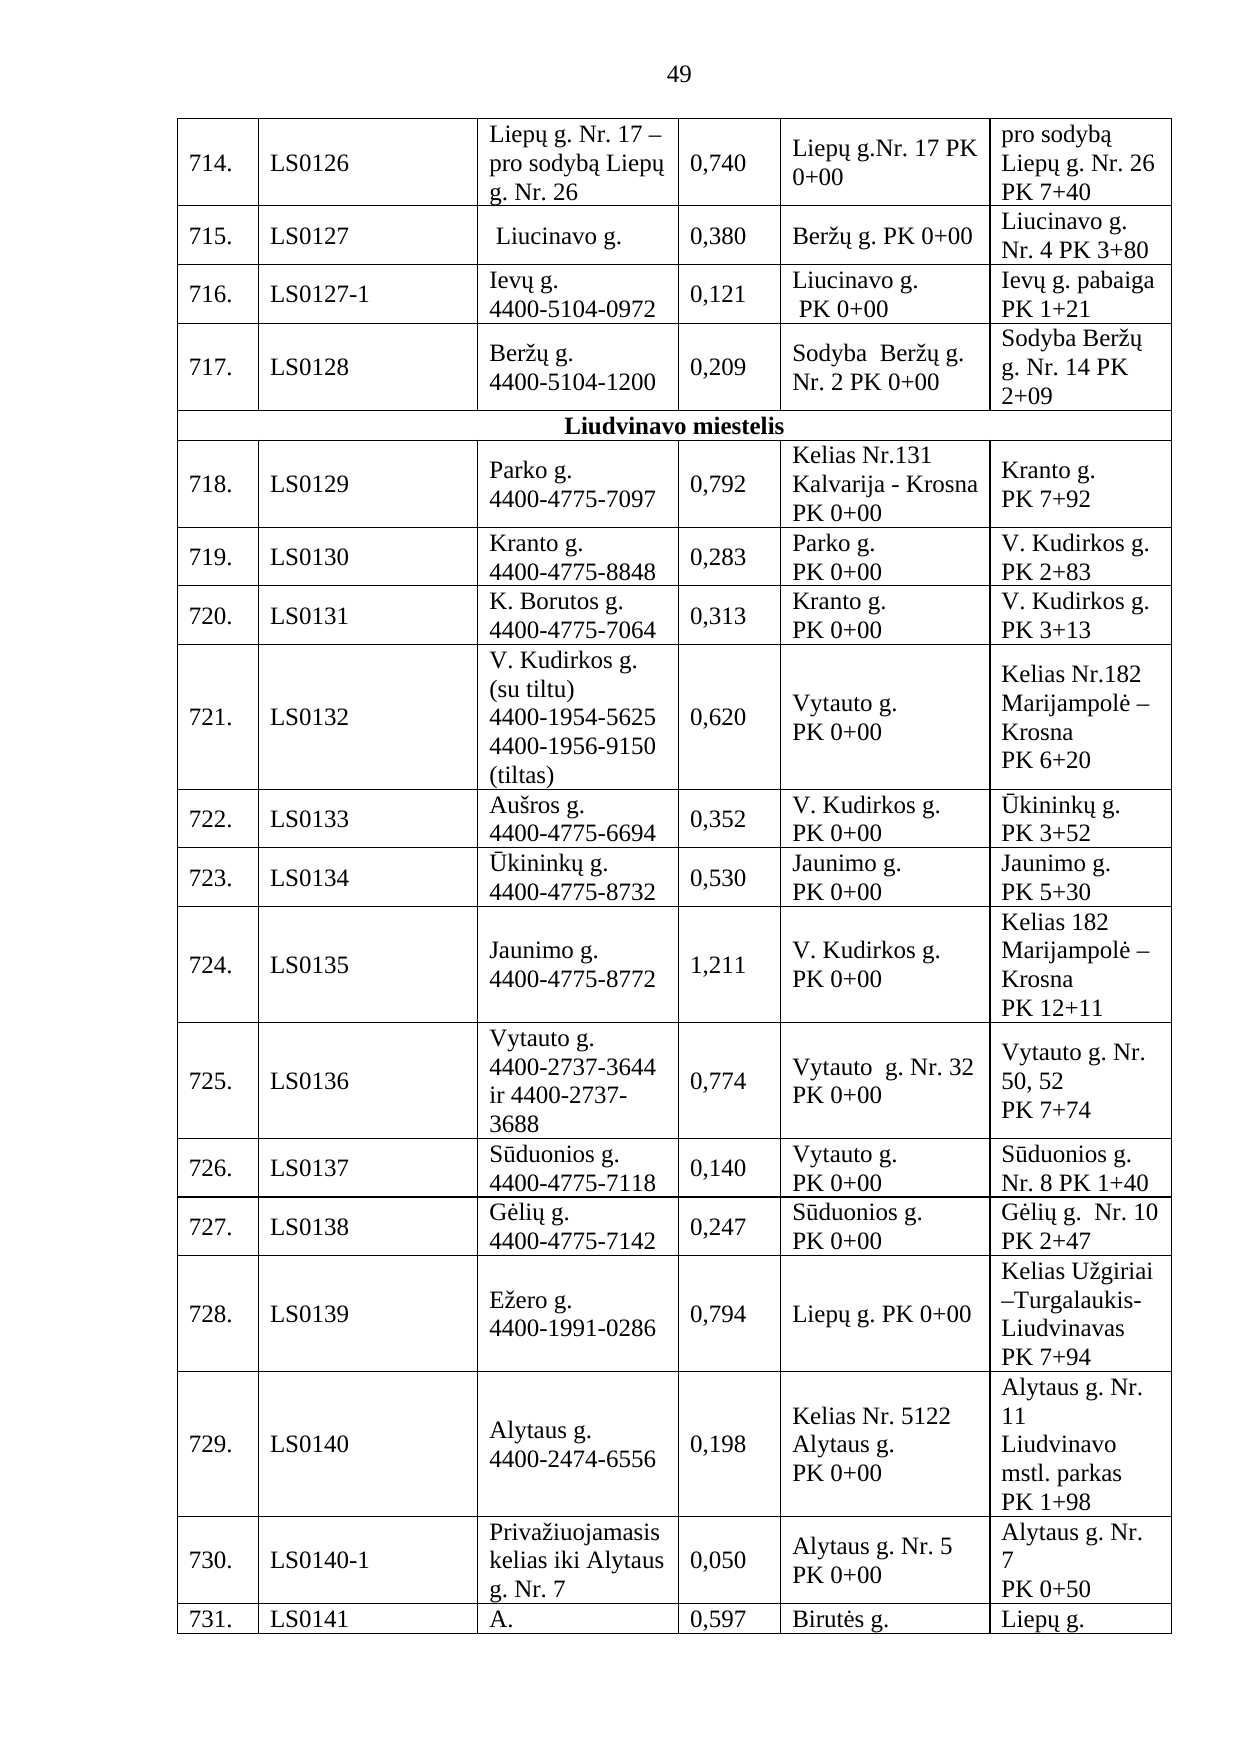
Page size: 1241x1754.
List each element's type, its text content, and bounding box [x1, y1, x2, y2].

table_cell 717. [178, 324, 258, 410]
table_cell Liepų g. PK 0+00 [781, 1256, 989, 1371]
table_cell LS0141 [259, 1604, 477, 1633]
table_cell Liudvinavo miestelis [178, 411, 1171, 439]
table_cell 0,792 [679, 441, 780, 527]
table_cell 0,352 [679, 790, 780, 847]
table_cell Liucinavo g. Nr. 4 PK 3+80 [991, 206, 1171, 264]
table_cell Vytauto g. PK 0+00 [781, 1139, 989, 1196]
table_cell V. Kudirkos g. PK 0+00 [781, 907, 989, 1022]
table_cell Liucinavo g. PK 0+00 [781, 265, 989, 322]
table_cell 730. [178, 1517, 258, 1603]
table_cell Liepų g. Nr. 17 – pro sodybą Liepų g. Nr. 26 [478, 119, 678, 205]
table_cell Ievų g. pabaiga PK 1+21 [991, 265, 1171, 322]
table_cell LS0140-1 [259, 1517, 477, 1603]
table_cell Alytaus g. Nr. 5 PK 0+00 [781, 1517, 989, 1603]
table_cell LS0128 [259, 324, 477, 410]
table_cell Ūkininkų g. PK 3+52 [991, 790, 1171, 847]
table_cell Sodyba Beržų g. Nr. 2 PK 0+00 [781, 324, 989, 410]
table_cell Birutės g. [781, 1604, 989, 1633]
table_cell 0,050 [679, 1517, 780, 1603]
table_cell Alytaus g. Nr. 7 PK 0+50 [991, 1517, 1171, 1603]
table_cell 0,740 [679, 119, 780, 205]
table_cell LS0126 [259, 119, 477, 205]
table_cell Sūduonios g. 4400-4775-7118 [478, 1139, 678, 1196]
table_cell V. Kudirkos g. (su tiltu) 4400-1954-5625 4400-1956-9150 (tiltas) [478, 645, 678, 789]
table_cell V. Kudirkos g. PK 0+00 [781, 790, 989, 847]
table_cell Jaunimo g. PK 0+00 [781, 848, 989, 906]
table_cell Jaunimo g. 4400-4775-8772 [478, 907, 678, 1022]
table_cell 0,530 [679, 848, 780, 906]
table_cell Kelias Užgiriai –Turgalaukis-Liudvinavas PK 7+94 [991, 1256, 1171, 1371]
table_cell Liepų g. [991, 1604, 1171, 1633]
table_cell LS0140 [259, 1372, 477, 1516]
table_cell Vytauto g. Nr. 32 PK 0+00 [781, 1023, 989, 1138]
table_cell Ievų g. 4400-5104-0972 [478, 265, 678, 322]
table_cell K. Borutos g. 4400-4775-7064 [478, 586, 678, 644]
table_cell LS0132 [259, 645, 477, 789]
table_cell Liucinavo g. [478, 206, 678, 264]
table_cell 0,380 [679, 206, 780, 264]
table_cell Jaunimo g. PK 5+30 [991, 848, 1171, 906]
table_cell Parko g. PK 0+00 [781, 528, 989, 585]
table_cell Kelias Nr.182 Marijampolė –Krosna PK 6+20 [991, 645, 1171, 789]
table_cell 0,313 [679, 586, 780, 644]
table_cell Ūkininkų g. 4400-4775-8732 [478, 848, 678, 906]
table_cell 716. [178, 265, 258, 322]
table_cell Aušros g. 4400-4775-6694 [478, 790, 678, 847]
table_cell V. Kudirkos g. PK 3+13 [991, 586, 1171, 644]
table_cell LS0127 [259, 206, 477, 264]
table_cell Gėlių g. 4400-4775-7142 [478, 1198, 678, 1255]
table_cell LS0130 [259, 528, 477, 585]
table_cell 1,211 [679, 907, 780, 1022]
table_cell 0,620 [679, 645, 780, 789]
table_cell 725. [178, 1023, 258, 1138]
table_cell 0,198 [679, 1372, 780, 1516]
table_cell LS0135 [259, 907, 477, 1022]
table_cell 0,283 [679, 528, 780, 585]
table_cell LS0138 [259, 1198, 477, 1255]
table_cell Kelias 182 Marijampolė – Krosna PK 12+11 [991, 907, 1171, 1022]
table_cell 0,140 [679, 1139, 780, 1196]
table_cell Beržų g. 4400-5104-1200 [478, 324, 678, 410]
table_cell Alytaus g. Nr. 11 Liudvinavo mstl. parkas PK 1+98 [991, 1372, 1171, 1516]
table_cell 720. [178, 586, 258, 644]
table_cell 0,597 [679, 1604, 780, 1633]
table_cell 729. [178, 1372, 258, 1516]
table_cell Sūduonios g. PK 0+00 [781, 1198, 989, 1255]
table_cell Vytauto g. 4400-2737-3644 ir 4400-2737-3688 [478, 1023, 678, 1138]
table_cell LS0127-1 [259, 265, 477, 322]
table_cell Privažiuojamasis kelias iki Alytaus g. Nr. 7 [478, 1517, 678, 1603]
table_cell Kranto g. PK 7+92 [991, 441, 1171, 527]
table_cell V. Kudirkos g. PK 2+83 [991, 528, 1171, 585]
table_cell 726. [178, 1139, 258, 1196]
table_cell 0,209 [679, 324, 780, 410]
table_cell Beržų g. PK 0+00 [781, 206, 989, 264]
table_cell 715. [178, 206, 258, 264]
table_cell 0,121 [679, 265, 780, 322]
table_cell 0,774 [679, 1023, 780, 1138]
table_cell Gėlių g. Nr. 10 PK 2+47 [991, 1198, 1171, 1255]
table_cell Kelias Nr.131 Kalvarija - Krosna PK 0+00 [781, 441, 989, 527]
table_cell Parko g. 4400-4775-7097 [478, 441, 678, 527]
table_cell Kranto g. PK 0+00 [781, 586, 989, 644]
table_cell Liepų g.Nr. 17 PK 0+00 [781, 119, 989, 205]
table_cell 722. [178, 790, 258, 847]
table_cell 728. [178, 1256, 258, 1371]
table_cell LS0134 [259, 848, 477, 906]
table_cell 731. [178, 1604, 258, 1633]
table_cell 721. [178, 645, 258, 789]
table_cell 0,247 [679, 1198, 780, 1255]
table_cell Vytauto g. PK 0+00 [781, 645, 989, 789]
table_cell Kelias Nr. 5122 Alytaus g. PK 0+00 [781, 1372, 989, 1516]
table_cell 718. [178, 441, 258, 527]
table_cell Alytaus g. 4400-2474-6556 [478, 1372, 678, 1516]
table_cell Ežero g. 4400-1991-0286 [478, 1256, 678, 1371]
table_cell Vytauto g. Nr. 50, 52 PK 7+74 [991, 1023, 1171, 1138]
table_cell Sūduonios g. Nr. 8 PK 1+40 [991, 1139, 1171, 1196]
table_cell LS0133 [259, 790, 477, 847]
table_cell LS0131 [259, 586, 477, 644]
table_cell 724. [178, 907, 258, 1022]
table_cell LS0129 [259, 441, 477, 527]
table_cell LS0137 [259, 1139, 477, 1196]
table_cell LS0139 [259, 1256, 477, 1371]
table_cell 0,794 [679, 1256, 780, 1371]
table_cell 714. [178, 119, 258, 205]
table_cell pro sodybą Liepų g. Nr. 26 PK 7+40 [991, 119, 1171, 205]
table_cell Kranto g. 4400-4775-8848 [478, 528, 678, 585]
table_cell Sodyba Beržų g. Nr. 14 PK 2+09 [991, 324, 1171, 410]
table_cell 719. [178, 528, 258, 585]
table_cell 727. [178, 1198, 258, 1255]
table_cell LS0136 [259, 1023, 477, 1138]
table_cell 723. [178, 848, 258, 906]
table_cell A. [478, 1604, 678, 1633]
